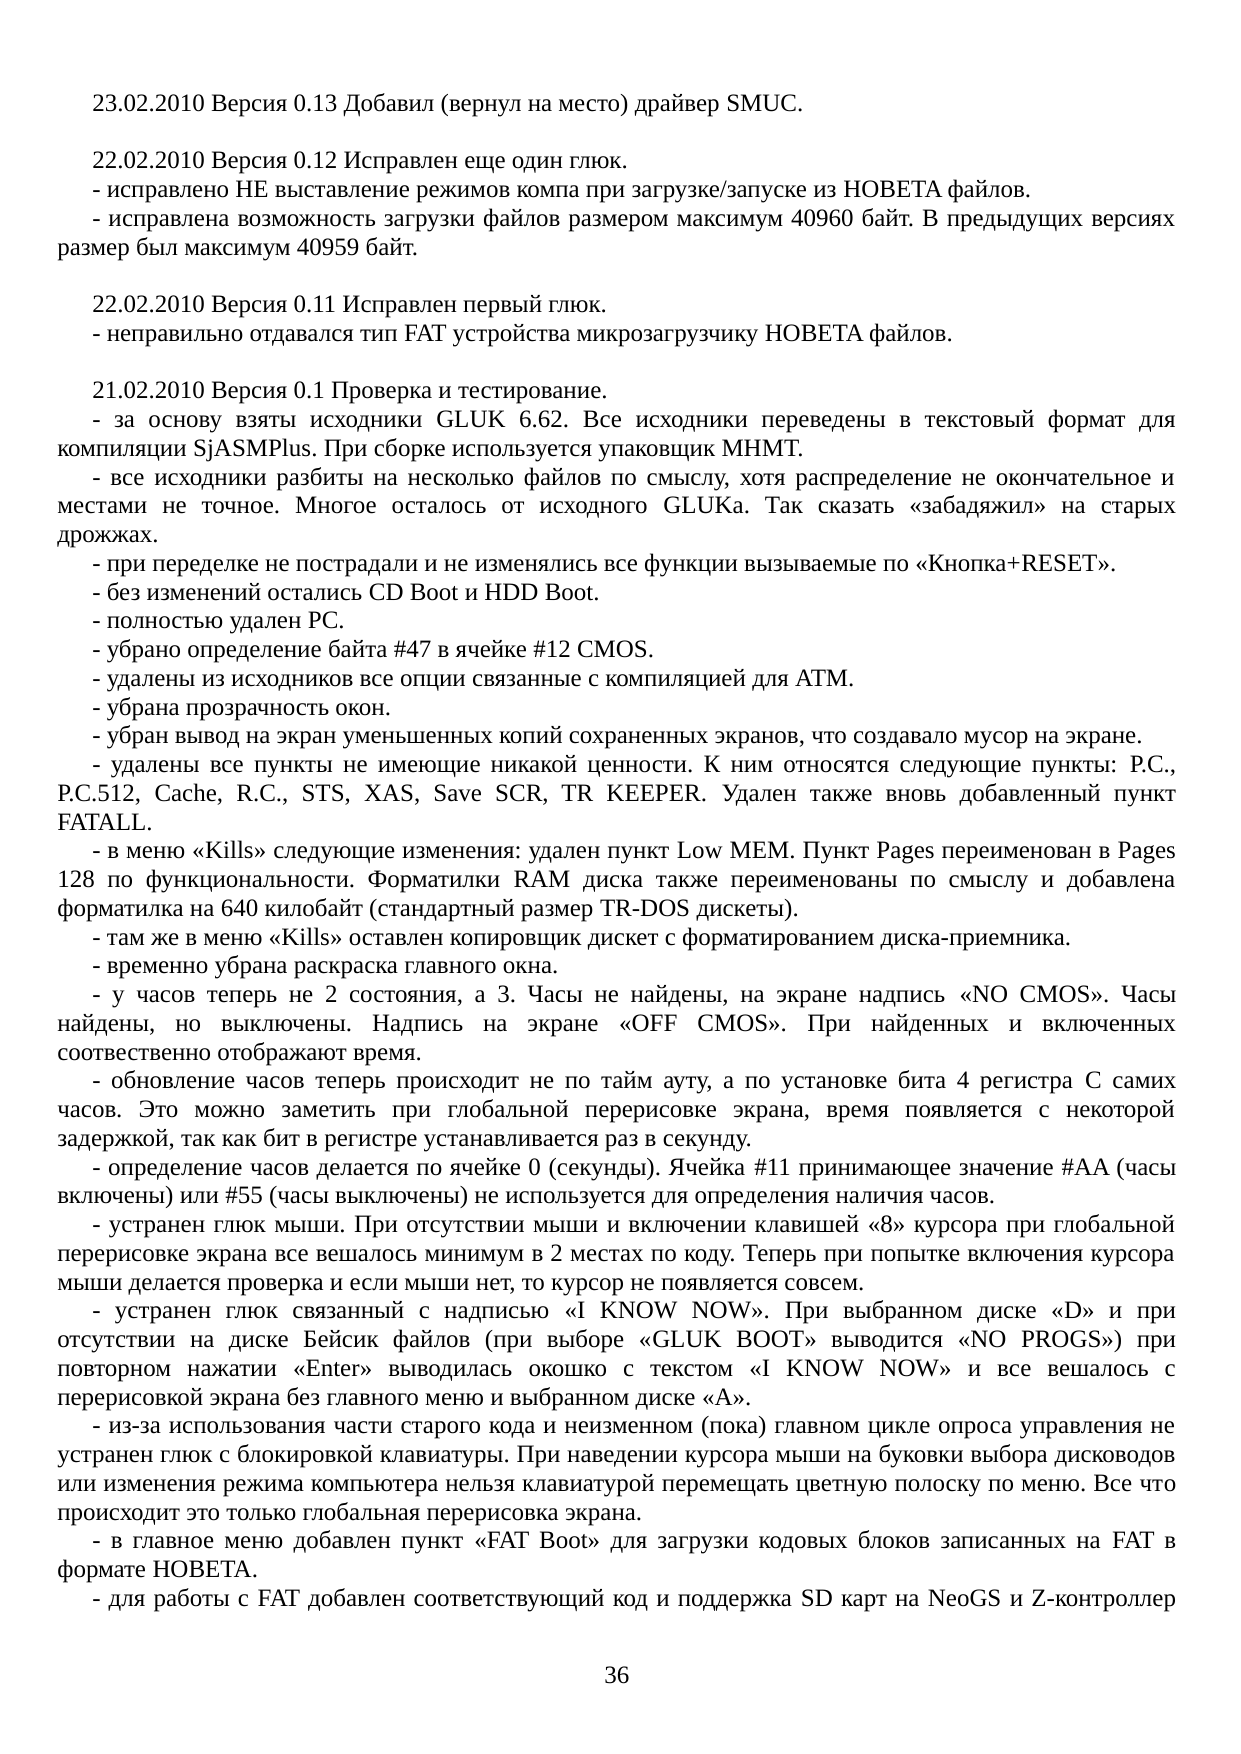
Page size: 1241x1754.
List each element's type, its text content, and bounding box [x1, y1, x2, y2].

text - временно убрана раскраска главного окна. [57, 951, 1176, 979]
text 23.02.2010 Версия 0.13 Добавил (вернул на место) драйвер SMUC. [57, 88, 1176, 117]
text - обновление часов теперь происходит не по тайм ауту, а по установке бита 4 регистра C самих часов. Это можно заметить при глобальной перерисовке экрана, время появляется с некоторой задержкой, так как бит в регистре устанавливается раз в секунду. [57, 1066, 1176, 1152]
text - убрано определение байта #47 в ячейке #12 CMOS. [57, 634, 1176, 663]
text - неправильно отдавался тип FAT устройства микрозагрузчику HOBETA файлов. [57, 318, 1176, 347]
text - у часов теперь не 2 состояния, а 3. Часы не найдены, на экране надпись «NO CMOS». Часы найдены, но выключены. Надпись на экране «OFF CMOS». При найденных и включенных соотвественно отображают время. [57, 979, 1176, 1066]
text - исправлена возможность загрузки файлов размером максимум 40960 байт. В предыдущих версиях размер был максимум 40959 байт. [57, 203, 1176, 261]
text - без изменений остались CD Boot и HDD Boot. [57, 577, 1176, 606]
text - для работы с FAT добавлен соответствующий код и поддержка SD карт на NeoGS и Z-контроллер [57, 1583, 1176, 1612]
text - из-за использования части старого кода и неизменном (пока) главном цикле опроса управления не устранен глюк с блокировкой клавиатуры. При наведении курсора мыши на буковки выбора дисководов или изменения режима компьютера нельзя клавиатурой перемещать цветную полоску по меню. Все что происходит это только глобальная перерисовка экрана. [57, 1411, 1176, 1526]
text - полностью удален PC. [57, 606, 1176, 634]
text - убран вывод на экран уменьшенных копий сохраненных экранов, что создавало мусор на экране. [57, 721, 1176, 749]
text - устранен глюк мыши. При отсутствии мыши и включении клавишей «8» курсора при глобальной перерисовке экрана все вешалось минимум в 2 местах по коду. Теперь при попытке включения курсора мыши делается проверка и если мыши нет, то курсор не появляется совсем. [57, 1209, 1176, 1296]
text - в меню «Kills» следующие изменения: удален пункт Low MEM. Пункт Pages переименован в Pages 128 по функциональности. Форматилки RAM диска также переименованы по смыслу и добавлена форматилка на 640 килобайт (стандартный размер TR-DOS дискеты). [57, 836, 1176, 922]
text 21.02.2010 Версия 0.1 Проверка и тестирование. [57, 376, 1176, 404]
text - все исходники разбиты на несколько файлов по смыслу, хотя распределение не окончательное и местами не точное. Многое осталось от исходного GLUKа. Так сказать «забадяжил» на старых дрожжах. [57, 462, 1176, 548]
text - при переделке не пострадали и не изменялись все функции вызываемые по «Кнопка+RESET». [57, 548, 1176, 577]
text - определение часов делается по ячейке 0 (секунды). Ячейка #11 принимающее значение #AA (часы включены) или #55 (часы выключены) не используется для определения наличия часов. [57, 1152, 1176, 1209]
text - в главное меню добавлен пункт «FAT Boot» для загрузки кодовых блоков записанных на FAT в формате HOBETA. [57, 1526, 1176, 1583]
text - там же в меню «Kills» оставлен копировщик дискет с форматированием диска-приемника. [57, 922, 1176, 951]
text - удалены из исходников все опции связанные с компиляцией для АТМ. [57, 663, 1176, 692]
text - убрана прозрачность окон. [57, 692, 1176, 721]
text - исправлено НЕ выставление режимов компа при загрузке/запуске из HOBETA файлов. [57, 174, 1176, 203]
text - устранен глюк связанный с надписью «I KNOW NOW». При выбранном диске «D» и при отсутствии на диске Бейсик файлов (при выборе «GLUK BOOT» выводится «NO PROGS») при повторном нажатии «Enter» выводилась окошко с текстом «I KNOW NOW» и все вешалось с перерисовкой экрана без главного меню и выбранном диске «A». [57, 1296, 1176, 1411]
text - удалены все пункты не имеющие никакой ценности. К ним относятся следующие пункты: P.C., P.C.512, Cache, R.C., STS, XAS, Save SCR, TR KEEPER. Удален также вновь добавленный пункт FATALL. [57, 749, 1176, 836]
text - за основу взяты исходники GLUK 6.62. Все исходники переведены в текстовый формат для компиляции SjASMPlus. При сборке используется упаковщик MHMT. [57, 404, 1176, 462]
text 22.02.2010 Версия 0.12 Исправлен еще один глюк. [57, 146, 1176, 174]
text 22.02.2010 Версия 0.11 Исправлен первый глюк. [57, 289, 1176, 318]
